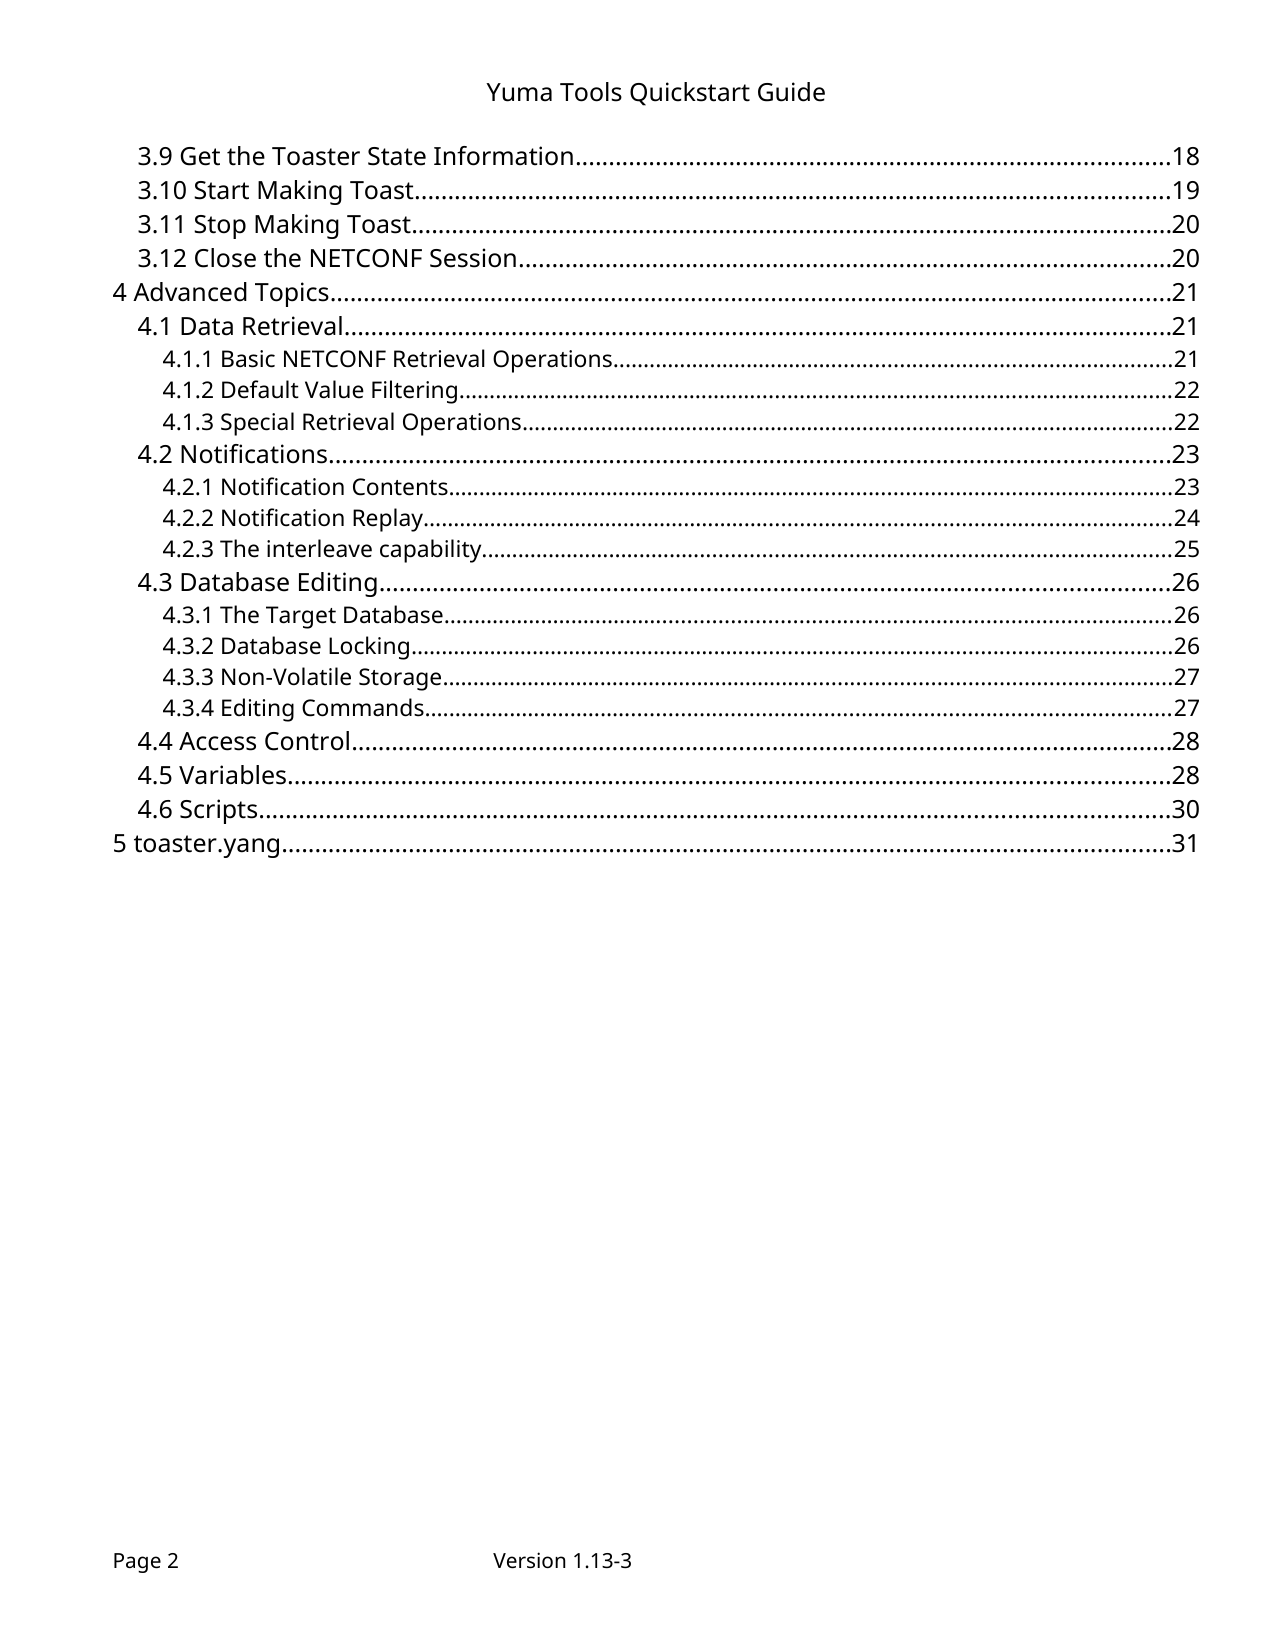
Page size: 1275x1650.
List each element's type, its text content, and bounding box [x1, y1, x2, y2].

text 5 toaster.yang 31 [112, 826, 1200, 860]
text 4.1.1 Basic NETCONF Retrieval Operations 21 [162, 343, 1200, 374]
text 4.3.3 Non-Volatile Storage 27 [162, 661, 1200, 692]
text 3.12 Close the NETCONF Session 20 [137, 241, 1200, 275]
text 4.2.1 Notification Contents 23 [162, 471, 1200, 502]
text 4.6 Scripts 30 [137, 792, 1200, 826]
text 4.2 Notifications 23 [137, 437, 1200, 471]
text 4.3.1 The Target Database 26 [162, 598, 1200, 630]
text 4.3.2 Database Locking 26 [162, 630, 1200, 661]
text 4.2.2 Notification Replay 24 [162, 502, 1200, 533]
text 3.11 Stop Making Toast 20 [137, 207, 1200, 241]
text 3.9 Get the Toaster State Information 18 [137, 138, 1200, 173]
text 4.5 Variables 28 [137, 758, 1200, 792]
text 4.3.4 Editing Commands 27 [162, 692, 1200, 723]
text 4.1 Data Retrieval 21 [137, 309, 1200, 343]
text 4.4 Access Control 28 [137, 723, 1200, 758]
text 4.2.3 The interleave capability 25 [162, 533, 1200, 564]
text 3.10 Start Making Toast 19 [137, 173, 1200, 207]
text 4.1.2 Default Value Filtering 22 [162, 374, 1200, 405]
text 4 Advanced Topics 21 [112, 275, 1200, 309]
text 4.3 Database Editing 26 [137, 564, 1200, 598]
text 4.1.3 Special Retrieval Operations 22 [162, 405, 1200, 437]
